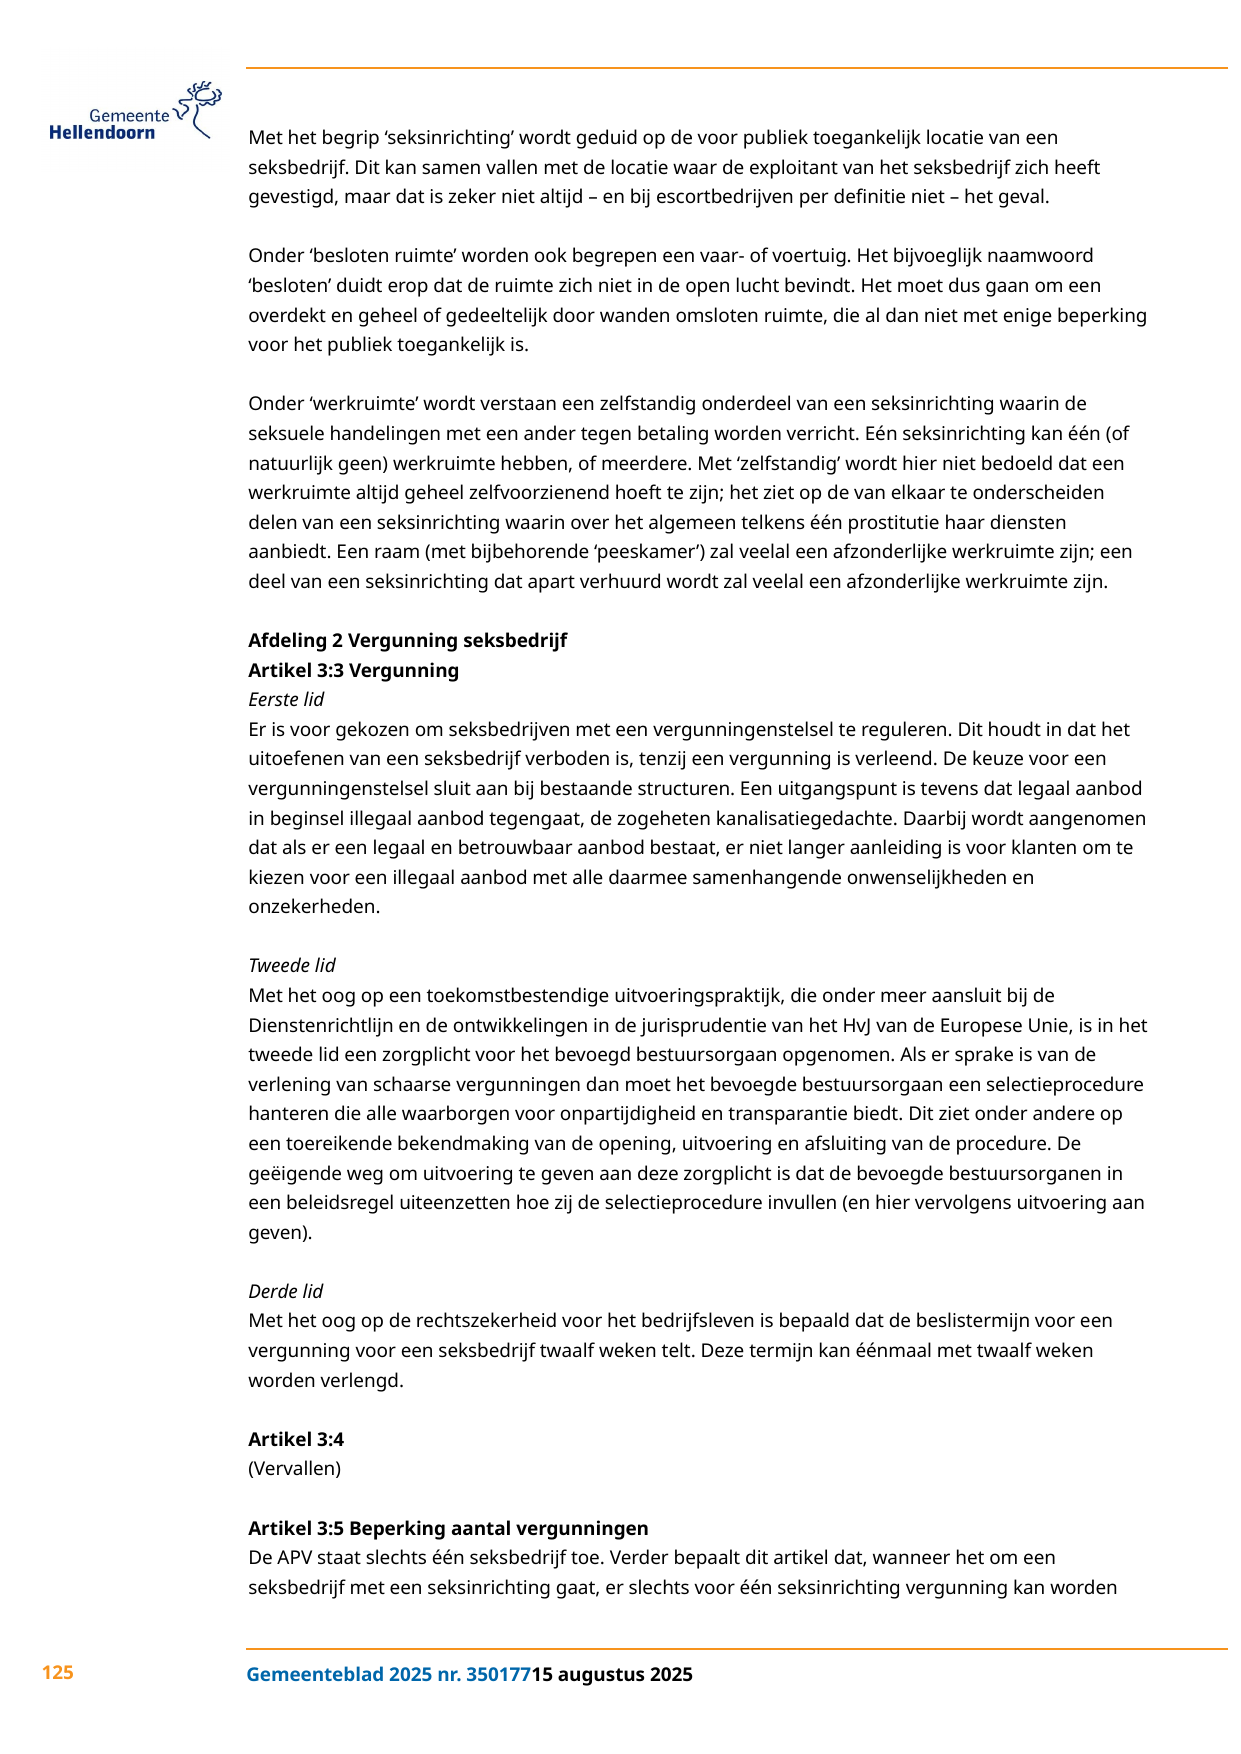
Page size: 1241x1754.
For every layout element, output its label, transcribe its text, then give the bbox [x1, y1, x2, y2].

text Er is voor gekozen om seksbedrijven met een vergunningenstelsel te reguleren. Dit houdt in dat het uitoefenen van een seksbedrijf verboden is, tenzij een vergunning is verleend. De keuze voor een vergunningenstelsel sluit aan bij bestaande structuren. Een uitgangspunt is tevens dat legaal aanbod in beginsel illegaal aanbod tegengaat, de zogeheten kanalisatiegedachte. Daarbij wordt aangenomen dat als er een legaal en betrouwbaar aanbod bestaat, er niet langer aanleiding is voor klanten om te kiezen voor een illegaal aanbod met alle daarmee samenhangende onwenselijkheden en onzekerheden. [248, 716, 1152, 919]
text Met het begrip ‘seksinrichting’ wordt geduid op de voor publiek toegankelijk locatie van een seksbedrijf. Dit kan samen vallen met de locatie waar de exploitant van het seksbedrijf zich heeft gevestigd, maar dat is zeker niet altijd – en bij escortbedrijven per definitie niet – het geval. [248, 124, 1152, 209]
text Artikel 3:3 Vergunning [248, 657, 1152, 683]
picture [41, 47, 231, 172]
text Derde lid [248, 1278, 1152, 1304]
text Met het oog op een toekomstbestendige uitvoeringspraktijk, die onder meer aansluit bij de Dienstenrichtlijn en de ontwikkelingen in de jurisprudentie van het HvJ van de Europese Unie, is in het tweede lid een zorgplicht voor het bevoegd bestuursorgaan opgenomen. Als er sprake is van de verlening van schaarse vergunningen dan moet het bevoegde bestuursorgaan een selectieprocedure hanteren die alle waarborgen voor onpartijdigheid en transparantie biedt. Dit ziet onder andere op een toereikende bekendmaking van de opening, uitvoering en afsluiting van de procedure. De geëigende weg om uitvoering te geven aan deze zorgplicht is dat de bevoegde bestuursorganen in een beleidsregel uiteenzetten hoe zij de selectieprocedure invullen (en hier vervolgens uitvoering aan geven). [248, 982, 1152, 1245]
text (Vervallen) [248, 1456, 1152, 1481]
text Artikel 3:5 Beperking aantal vergunningen [248, 1515, 1152, 1541]
text Eerste lid [248, 686, 1152, 712]
text Artikel 3:4 [248, 1426, 1152, 1452]
text De APV staat slechts één seksbedrijf toe. Verder bepaalt dit artikel dat, wanneer het om een seksbedrijf met een seksinrichting gaat, er slechts voor één seksinrichting vergunning kan worden [248, 1544, 1152, 1600]
text Afdeling 2 Vergunning seksbedrijf [248, 627, 1152, 653]
text Onder ‘werkruimte’ wordt verstaan een zelfstandig onderdeel van een seksinrichting waarin de seksuele handelingen met een ander tegen betaling worden verricht. Eén seksinrichting kan één (of natuurlijk geen) werkruimte hebben, of meerdere. Met ‘zelfstandig’ wordt hier niet bedoeld dat een werkruimte altijd geheel zelfvoorzienend hoeft te zijn; het ziet op de van elkaar te onderscheiden delen van een seksinrichting waarin over het algemeen telkens één prostitutie haar diensten aanbiedt. Een raam (met bijbehorende ‘peeskamer’) zal veelal een afzonderlijke werkruimte zijn; een deel van een seksinrichting dat apart verhuurd wordt zal veelal een afzonderlijke werkruimte zijn. [248, 391, 1152, 594]
text Onder ‘besloten ruimte’ worden ook begrepen een vaar- of voertuig. Het bijvoeglijk naamwoord ‘besloten’ duidt erop dat de ruimte zich niet in de open lucht bevindt. Het moet dus gaan om een overdekt en geheel of gedeeltelijk door wanden omsloten ruimte, die al dan niet met enige beperking voor het publiek toegankelijk is. [248, 243, 1152, 357]
text Tweede lid [248, 953, 1152, 978]
text Met het oog op de rechtszekerheid voor het bedrijfsleven is bepaald dat de beslistermijn voor een vergunning voor een seksbedrijf twaalf weken telt. Deze termijn kan éénmaal met twaalf weken worden verlengd. [248, 1308, 1152, 1393]
